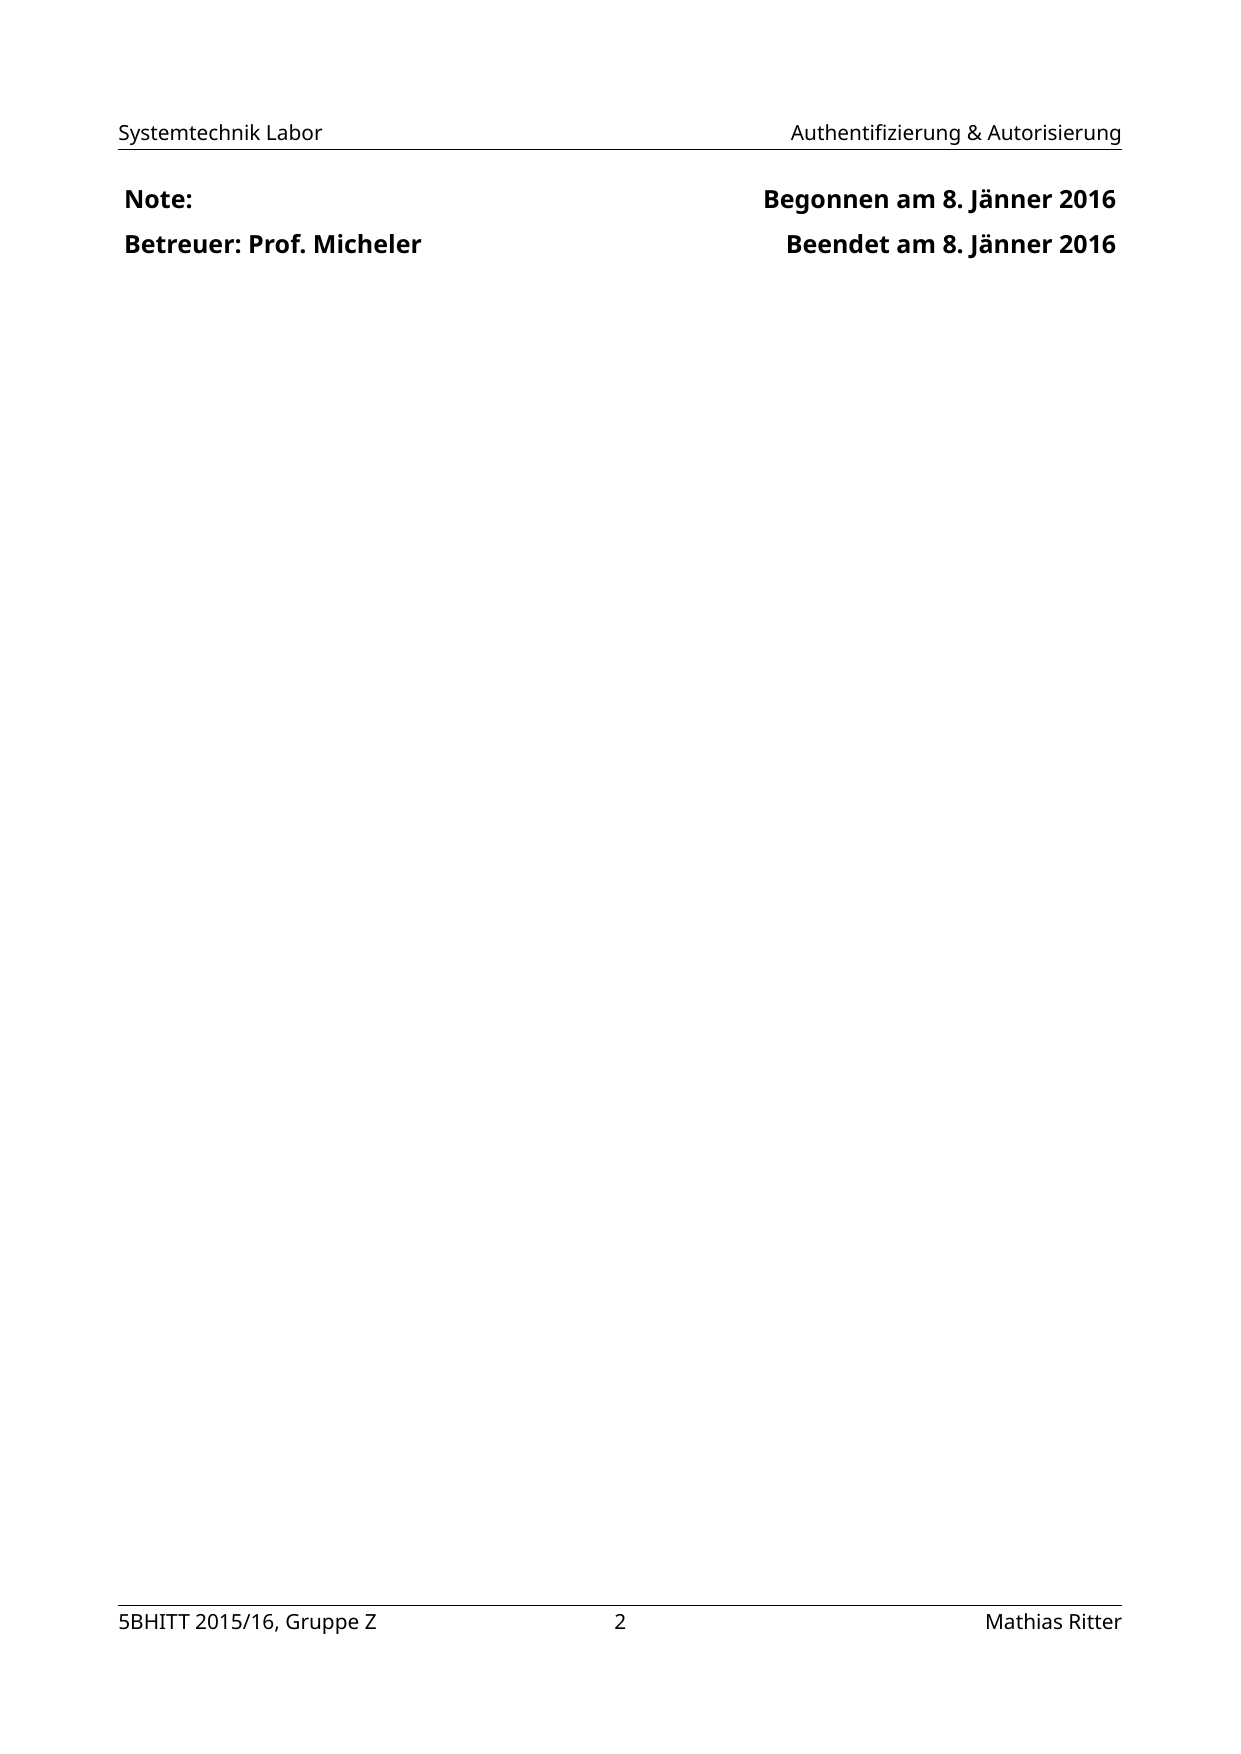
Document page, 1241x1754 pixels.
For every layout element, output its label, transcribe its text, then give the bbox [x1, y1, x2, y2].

table_cell Betreuer: Prof. Micheler [118, 221, 620, 267]
table_cell Begonnen am 8. Jänner 2016 [620, 176, 1122, 221]
table_cell Beendet am 8. Jänner 2016 [620, 221, 1122, 267]
table_cell Note: [118, 176, 620, 221]
